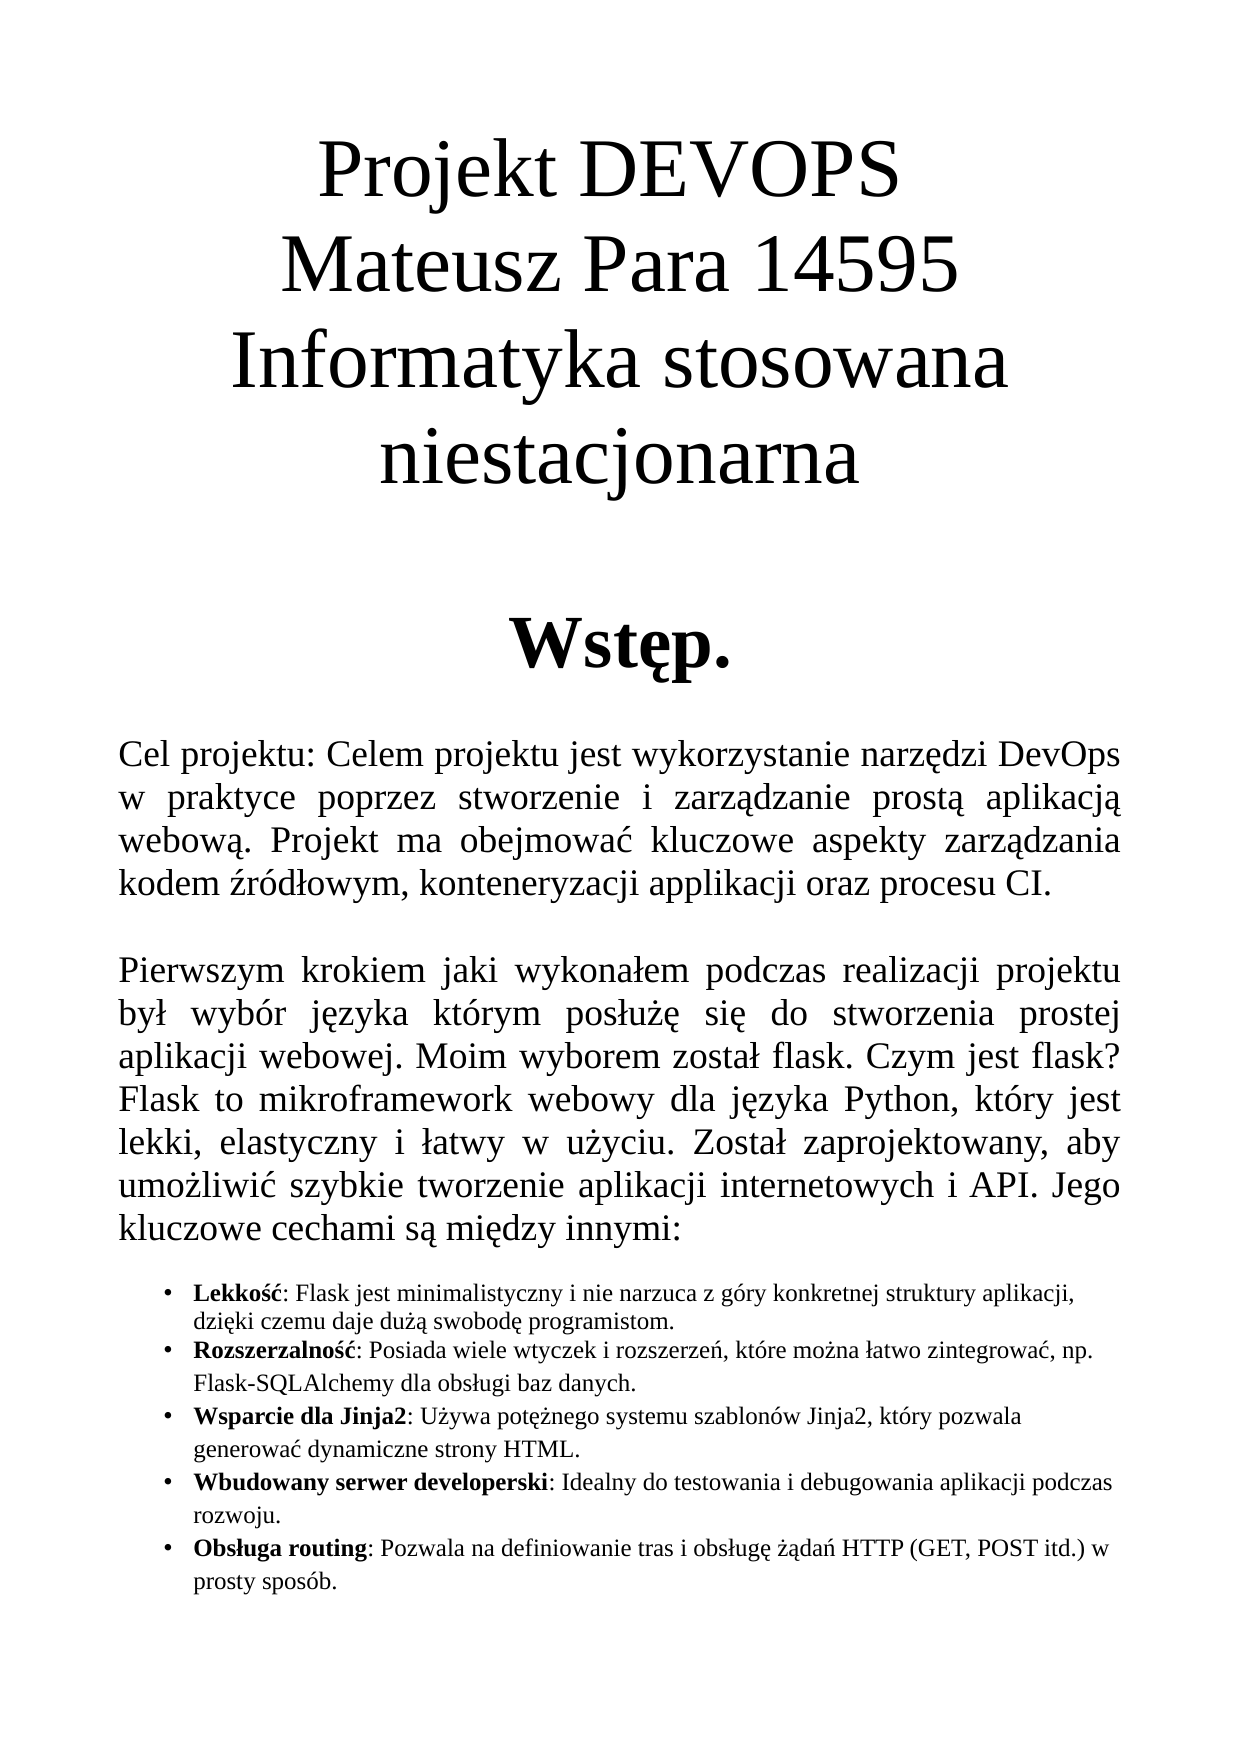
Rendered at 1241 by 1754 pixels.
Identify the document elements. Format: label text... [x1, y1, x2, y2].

text Mateusz Para 14595 [118, 214, 1122, 310]
text Projekt DEVOPS [118, 118, 1122, 214]
text Wstęp. [118, 597, 1122, 683]
text Cel projektu: Celem projektu jest wykorzystanie narzędzi DevOps w praktyce poprzez stworzenie i zarządzanie prostą aplikacją webową. Projekt ma obejmować kluczowe aspekty zarządzania kodem źródłowym, konteneryzacji applikacji oraz procesu CI. [118, 731, 1122, 904]
list Lekkość: Flask jest minimalistyczny i nie narzuca z góry konkretnej struktury aplikacji, dzięki czemu daje dużą swobodę programistom. [164, 1278, 1122, 1335]
text Informatyka stosowana niestacjonarna [118, 310, 1122, 501]
list Wsparcie dla Jinja2: Używa potężnego systemu szablonów Jinja2, który pozwala generować dynamiczne strony HTML. [164, 1401, 1122, 1463]
text Pierwszym krokiem jaki wykonałem podczas realizacji projektu był wybór języka którym posłużę się do stworzenia prostej aplikacji webowej. Moim wyborem został flask. Czym jest flask?Flask to mikroframework webowy dla języka Python, który jest lekki, elastyczny i łatwy w użyciu. Został zaprojektowany, aby umożliwić szybkie tworzenie aplikacji internetowych i API. Jego kluczowe cechami są między innymi: [118, 947, 1122, 1249]
list Wbudowany serwer developerski: Idealny do testowania i debugowania aplikacji podczas rozwoju. [164, 1467, 1122, 1529]
list Obsługa routing: Pozwala na definiowanie tras i obsługę żądań HTTP (GET, POST itd.) w prosty sposób. [164, 1533, 1122, 1595]
list Rozszerzalność: Posiada wiele wtyczek i rozszerzeń, które można łatwo zintegrować, np. Flask-SQLAlchemy dla obsługi baz danych. [164, 1335, 1122, 1397]
